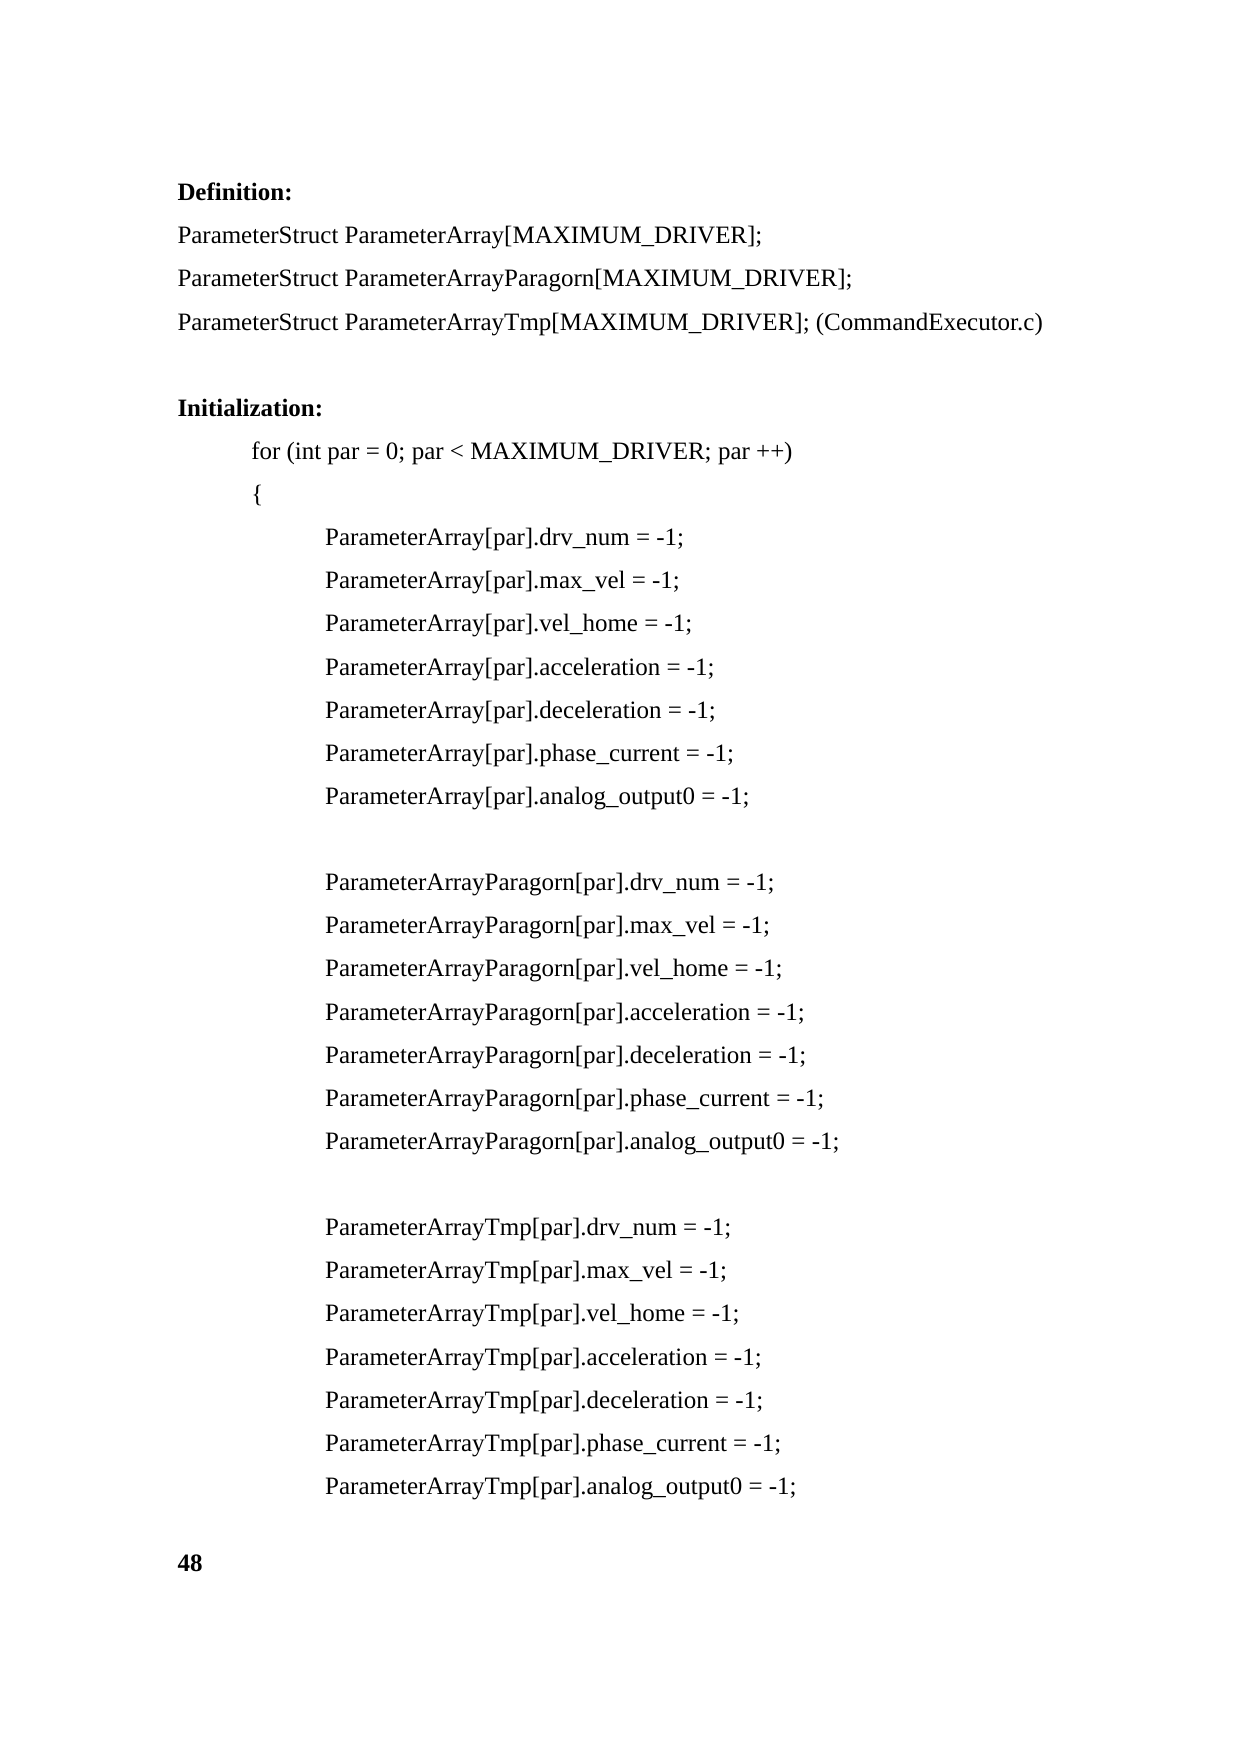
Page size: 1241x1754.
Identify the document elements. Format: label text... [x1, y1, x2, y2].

text ParameterArrayTmp[par].drv_num = -1; [177, 1212, 1063, 1241]
text ParameterArrayParagorn[par].phase_current = -1; [177, 1083, 1063, 1112]
text ParameterStruct ParameterArrayTmp[MAXIMUM_DRIVER]; (CommandExecutor.c) [177, 307, 1063, 335]
text ParameterArray[par].vel_home = -1; [177, 608, 1063, 637]
text ParameterStruct ParameterArray[MAXIMUM_DRIVER]; [177, 220, 1063, 249]
text ParameterArray[par].deceleration = -1; [177, 695, 1063, 723]
text ParameterArrayTmp[par].analog_output0 = -1; [177, 1471, 1063, 1500]
text ParameterArray[par].drv_num = -1; [177, 522, 1063, 551]
text ParameterArray[par].acceleration = -1; [177, 652, 1063, 680]
text ParameterStruct ParameterArrayParagorn[MAXIMUM_DRIVER]; [177, 263, 1063, 292]
text ParameterArrayParagorn[par].acceleration = -1; [177, 997, 1063, 1025]
text ParameterArrayTmp[par].phase_current = -1; [177, 1428, 1063, 1457]
text ParameterArrayTmp[par].acceleration = -1; [177, 1342, 1063, 1370]
text Initialization: [177, 393, 1063, 422]
text ParameterArrayTmp[par].deceleration = -1; [177, 1385, 1063, 1413]
text ParameterArray[par].phase_current = -1; [177, 738, 1063, 767]
text ParameterArrayParagorn[par].vel_home = -1; [177, 953, 1063, 982]
text ParameterArrayParagorn[par].drv_num = -1; [177, 867, 1063, 896]
text ParameterArrayParagorn[par].max_vel = -1; [177, 910, 1063, 939]
text Definition: [177, 177, 1063, 206]
text ParameterArrayTmp[par].vel_home = -1; [177, 1298, 1063, 1327]
text ParameterArrayTmp[par].max_vel = -1; [177, 1255, 1063, 1284]
text ParameterArray[par].max_vel = -1; [177, 565, 1063, 594]
text { [177, 479, 1063, 508]
text ParameterArray[par].analog_output0 = -1; [177, 781, 1063, 810]
text ParameterArrayParagorn[par].deceleration = -1; [177, 1040, 1063, 1068]
text for (int par = 0; par < MAXIMUM_DRIVER; par ++) [177, 436, 1063, 465]
text ParameterArrayParagorn[par].analog_output0 = -1; [177, 1126, 1063, 1155]
